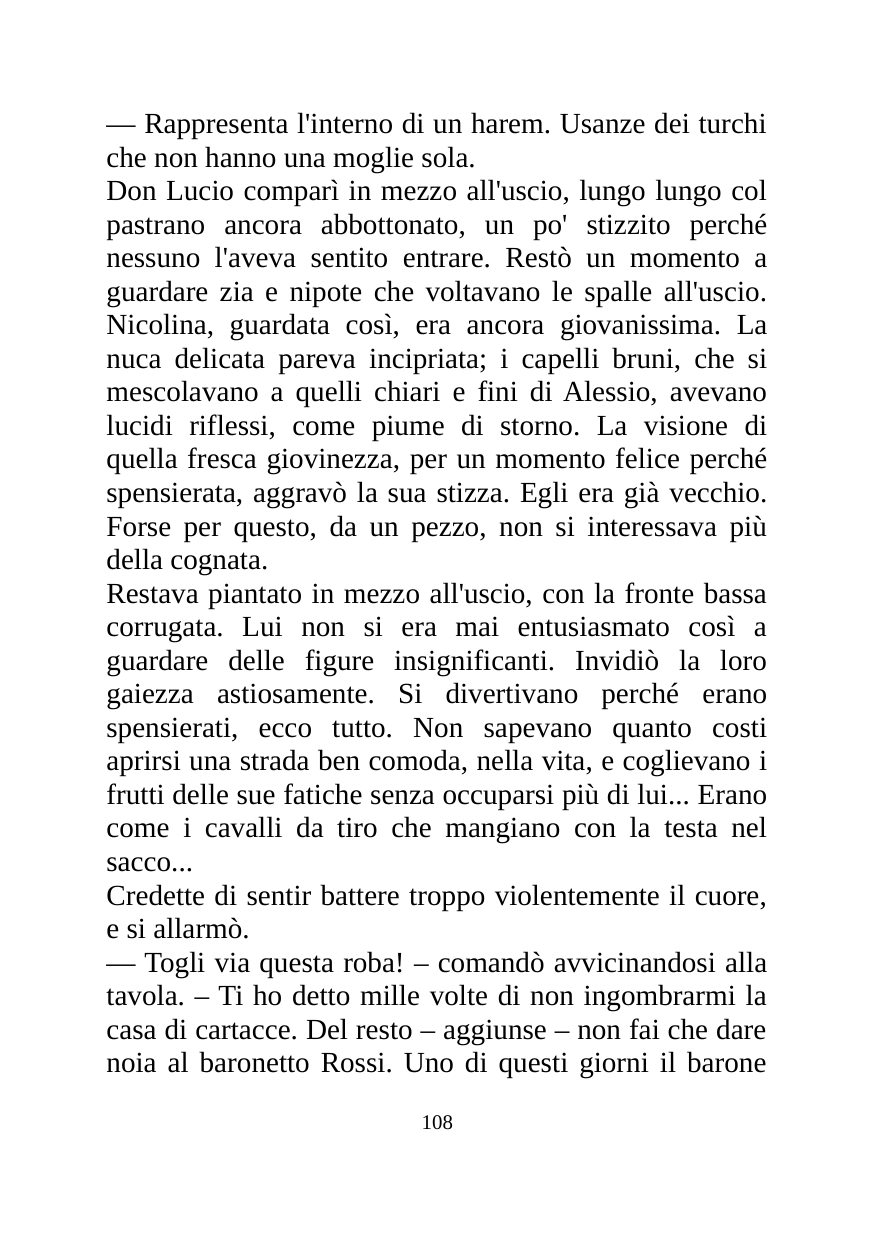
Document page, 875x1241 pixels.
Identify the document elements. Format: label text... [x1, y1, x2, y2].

text Credette di sentir battere troppo violentemente il cuore, e si allarmò. [106, 878, 768, 945]
text — Togli via questa roba! – comandò avvicinandosi alla tavola. – Ti ho detto mille volte di non ingombrarmi la casa di cartacce. Del resto – aggiunse – non fai che dare noia al baronetto Rossi. Uno di questi giorni il barone [106, 945, 768, 1079]
text — Rappresenta l'interno di un harem. Usanze dei turchi che non hanno una moglie sola. [106, 106, 768, 173]
text Restava piantato in mezzo all'uscio, con la fronte bassa corrugata. Lui non si era mai entusiasmato così a guardare delle figure insignificanti. Invidiò la loro gaiezza astiosamente. Si divertivano perché erano spensierati, ecco tutto. Non sapevano quanto costi aprirsi una strada ben comoda, nella vita, e coglievano i frutti delle sue fatiche senza occuparsi più di lui... Erano come i cavalli da tiro che mangiano con la testa nel sacco... [106, 576, 768, 878]
text Don Lucio comparì in mezzo all'uscio, lungo lungo col pastrano ancora abbottonato, un po' stizzito perché nessuno l'aveva sentito entrare. Restò un momento a guardare zia e nipote che voltavano le spalle all'uscio. Nicolina, guardata così, era ancora giovanissima. La nuca delicata pareva incipriata; i capelli bruni, che si mescolavano a quelli chiari e fini di Alessio, avevano lucidi riflessi, come piume di storno. La visione di quella fresca giovinezza, per un momento felice perché spensierata, aggravò la sua stizza. Egli era già vecchio. Forse per questo, da un pezzo, non si interessava più della cognata. [106, 173, 768, 576]
